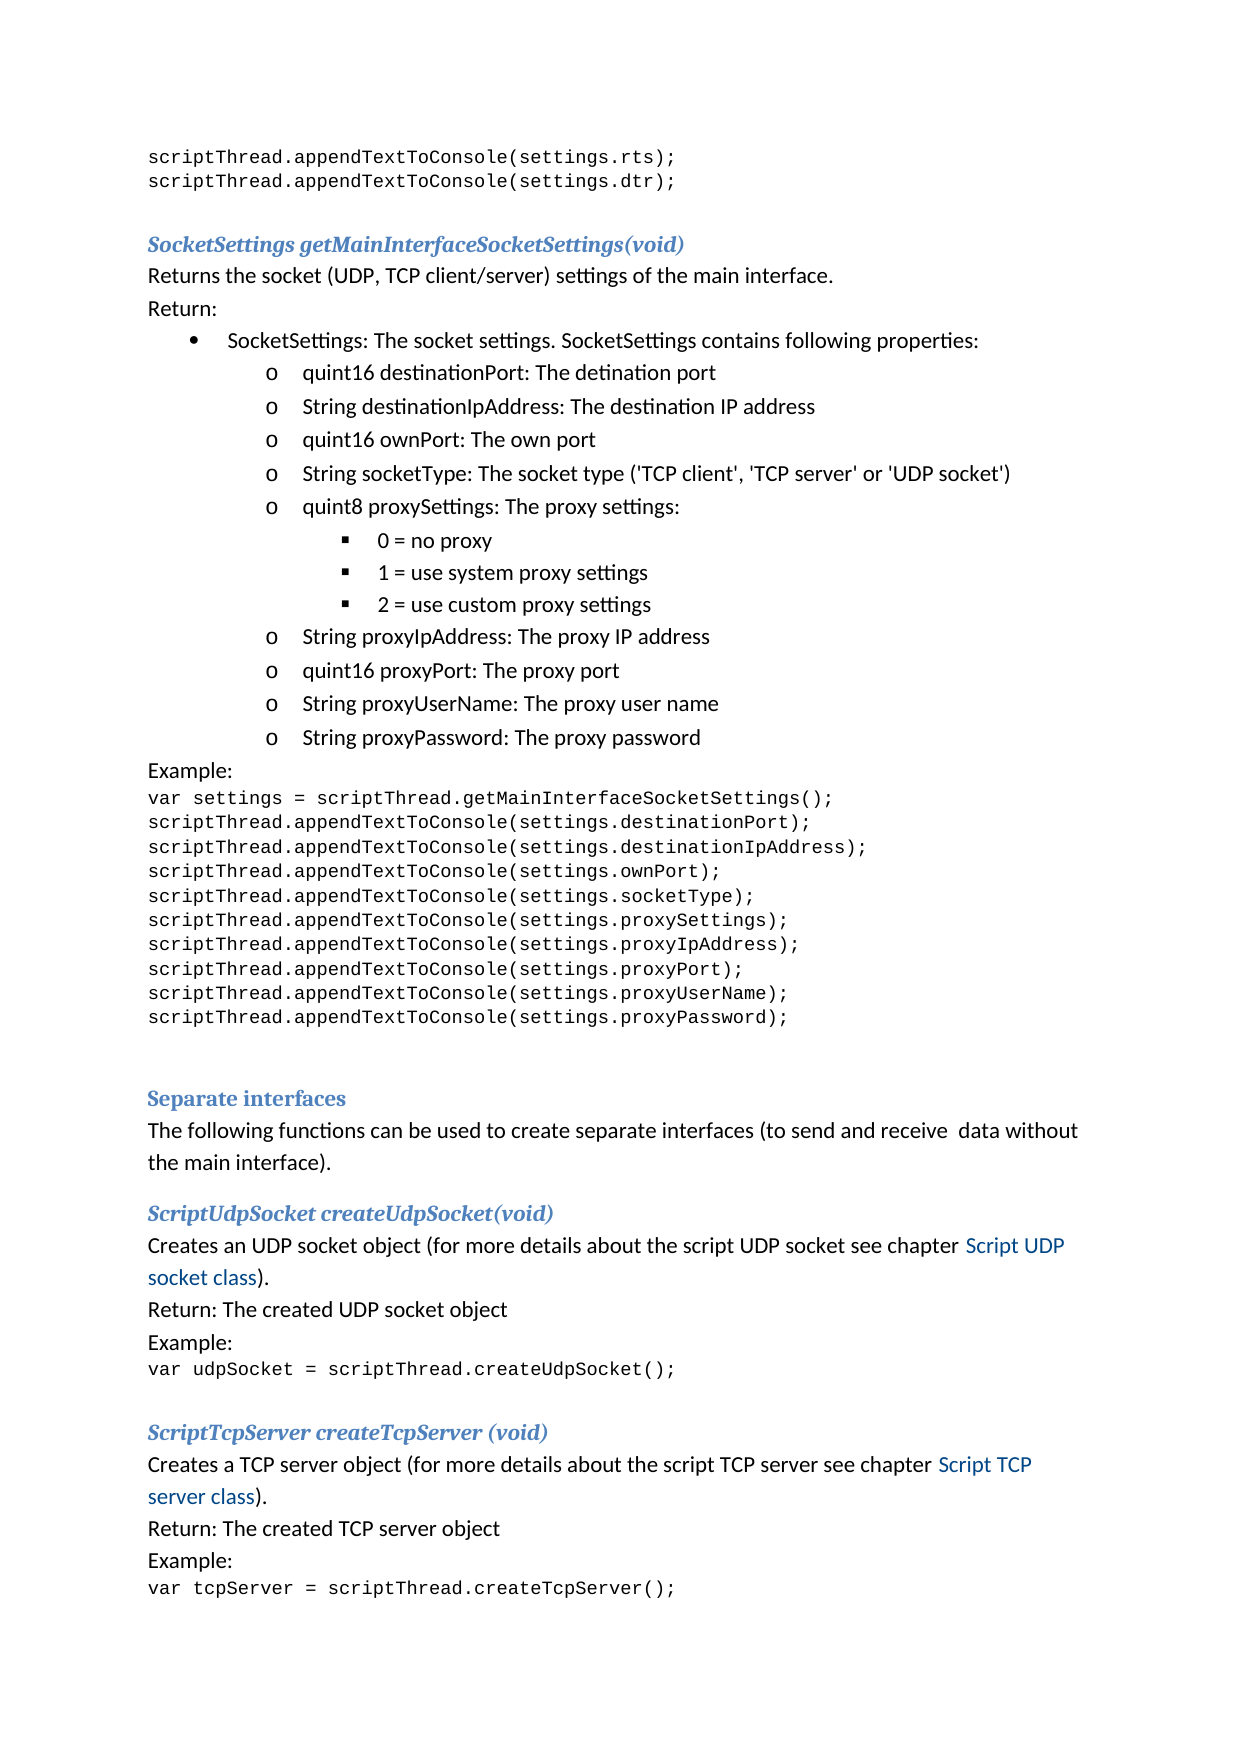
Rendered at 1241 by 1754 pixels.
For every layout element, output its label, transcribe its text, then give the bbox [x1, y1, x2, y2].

text scriptThread.appendTextToConsole(settings.rts); [148, 148, 1093, 169]
text Example: [148, 1546, 1093, 1574]
text Return: [148, 294, 1093, 322]
subtitle ScriptTcpServer createTcpServer (void) [148, 1419, 1093, 1446]
text scriptThread.appendTextToConsole(settings.destinationPort); [148, 813, 1093, 834]
list 0 = no proxy [340, 526, 1093, 554]
text Creates a TCP server object (for more details about the script TCP server see chapter Script TCP server class). [148, 1450, 1093, 1510]
list 2 = use custom proxy settings [340, 590, 1093, 618]
text Creates an UDP socket object (for more details about the script UDP socket see chapter Script UDP socket class). [148, 1231, 1093, 1291]
list quint16 ownPort: The own port [265, 425, 1093, 454]
text Return: The created UDP socket object [148, 1296, 1093, 1324]
list String proxyUserName: The proxy user name [265, 689, 1093, 719]
text var settings = scriptThread.getMainInterfaceSocketSettings(); [148, 789, 1093, 810]
text scriptThread.appendTextToConsole(settings.socketType); [148, 886, 1093, 908]
list SocketSettings: The socket settings. SocketSettings contains following properties: [190, 326, 1093, 354]
text Example: [148, 1328, 1093, 1356]
text scriptThread.appendTextToConsole(settings.proxySettings); [148, 911, 1093, 932]
list quint16 proxyPort: The proxy port [265, 656, 1093, 685]
list quint16 destinationPort: The detination port [265, 358, 1093, 387]
text scriptThread.appendTextToConsole(settings.destinationIpAddress); [148, 838, 1093, 859]
text scriptThread.appendTextToConsole(settings.proxyPort); [148, 959, 1093, 981]
text Returns the socket (UDP, TCP client/server) settings of the main interface. [148, 262, 1093, 290]
subtitle Separate interfaces [148, 1086, 1093, 1112]
subtitle SocketSettings getMainInterfaceSocketSettings(void) [148, 231, 1093, 258]
text scriptThread.appendTextToConsole(settings.proxyPassword); [148, 1008, 1093, 1029]
list String proxyPassword: The proxy password [265, 723, 1093, 752]
text scriptThread.appendTextToConsole(settings.dtr); [148, 172, 1093, 193]
text var tcpServer = scriptThread.createTcpServer(); [148, 1578, 1093, 1600]
text Return: The created TCP server object [148, 1514, 1093, 1542]
text scriptThread.appendTextToConsole(settings.proxyUserName); [148, 984, 1093, 1005]
text The following functions can be used to create separate interfaces (to send and receive data without the main interface). [148, 1116, 1093, 1176]
text Example: [148, 757, 1093, 785]
subtitle ScriptUdpSocket createUdpSocket(void) [148, 1201, 1093, 1227]
list String destinationIpAddress: The destination IP address [265, 392, 1093, 421]
text scriptThread.appendTextToConsole(settings.ownPort); [148, 862, 1093, 883]
list String socketType: The socket type ('TCP client', 'TCP server' or 'UDP socket') [265, 459, 1093, 488]
list String proxyIpAddress: The proxy IP address [265, 622, 1093, 652]
list quint8 proxySettings: The proxy settings: [265, 492, 1093, 522]
text scriptThread.appendTextToConsole(settings.proxyIpAddress); [148, 935, 1093, 956]
list 1 = use system proxy settings [340, 558, 1093, 586]
text var udpSocket = scriptThread.createUdpSocket(); [148, 1360, 1093, 1381]
